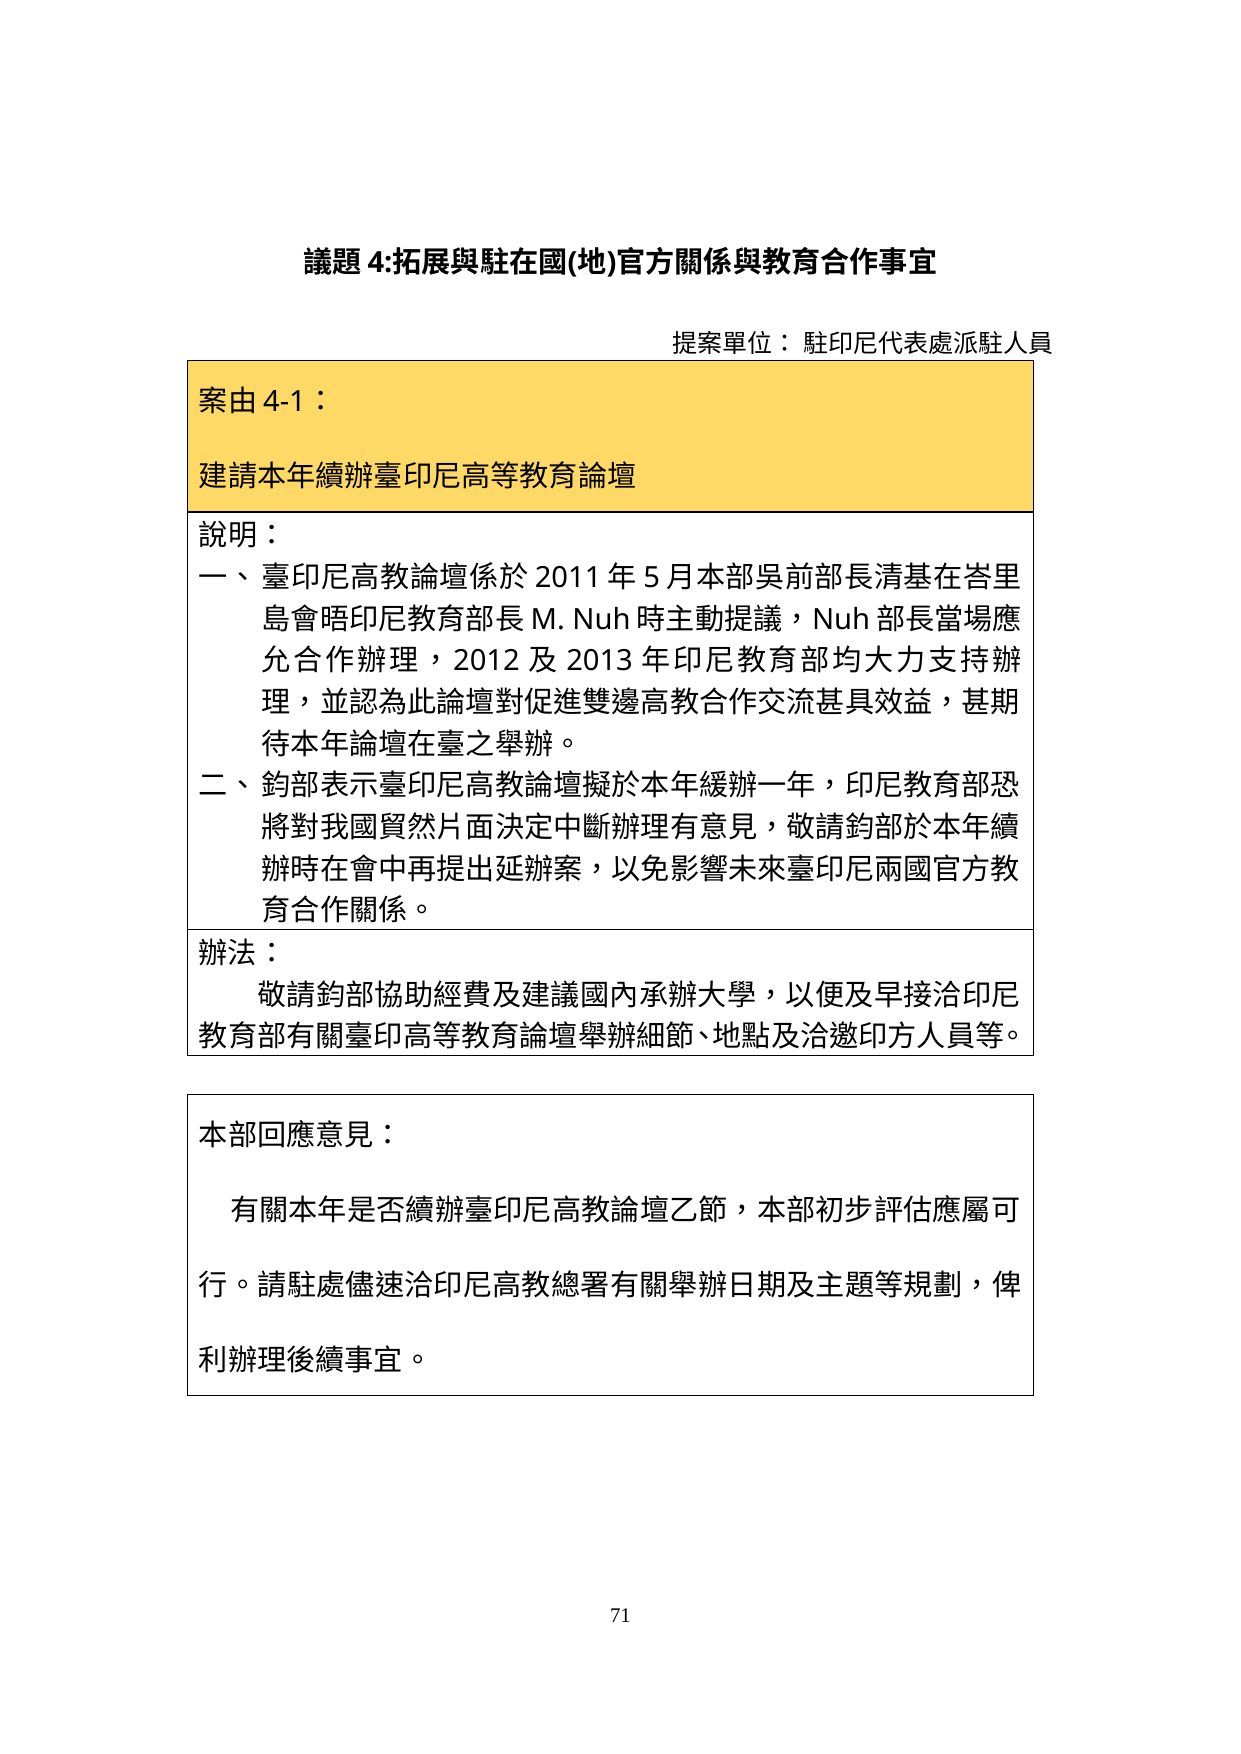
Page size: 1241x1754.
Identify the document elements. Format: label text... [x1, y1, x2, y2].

table_header 案由4-1： 建請本年續辦臺印尼高等教育論壇 [188, 361, 1033, 511]
text 提案單位： 駐印尼代表處派駐人員 [187, 323, 1053, 360]
table_cell 說明： 臺印尼高教論壇係於2011年5月本部吳前部長清基在峇里島會晤印尼教育部長M. Nuh時主動提議，Nuh部長當場應允合作辦理，2012及2013年印尼教育部均大力支持辦理，並認為此論壇對促進雙邊高教合作交流甚具效益，甚期待本年論壇在臺之舉辦。 鈞部表示臺印尼高教論壇擬於本年緩辦一年，印尼教育部恐將對我國貿然片面決定中斷辦理有意見，敬請鈞部於本年續辦時在會中再提出延辦案，以免影響未來臺印尼兩國官方教育合作關係。 [188, 513, 1033, 929]
text 議題4:拓展與駐在國(地)官方關係與教育合作事宜 [187, 239, 1053, 281]
table_cell 辦法： 敬請鈞部協助經費及建議國內承辦大學，以便及早接洽印尼教育部有關臺印高等教育論壇舉辦細節、地點及洽邀印方人員等。 [188, 930, 1033, 1055]
table_header 本部回應意見： 有關本年是否續辦臺印尼高教論壇乙節，本部初步評估應屬可行。請駐處儘速洽印尼高教總署有關舉辦日期及主題等規劃，俾利辦理後續事宜。 [188, 1095, 1033, 1395]
